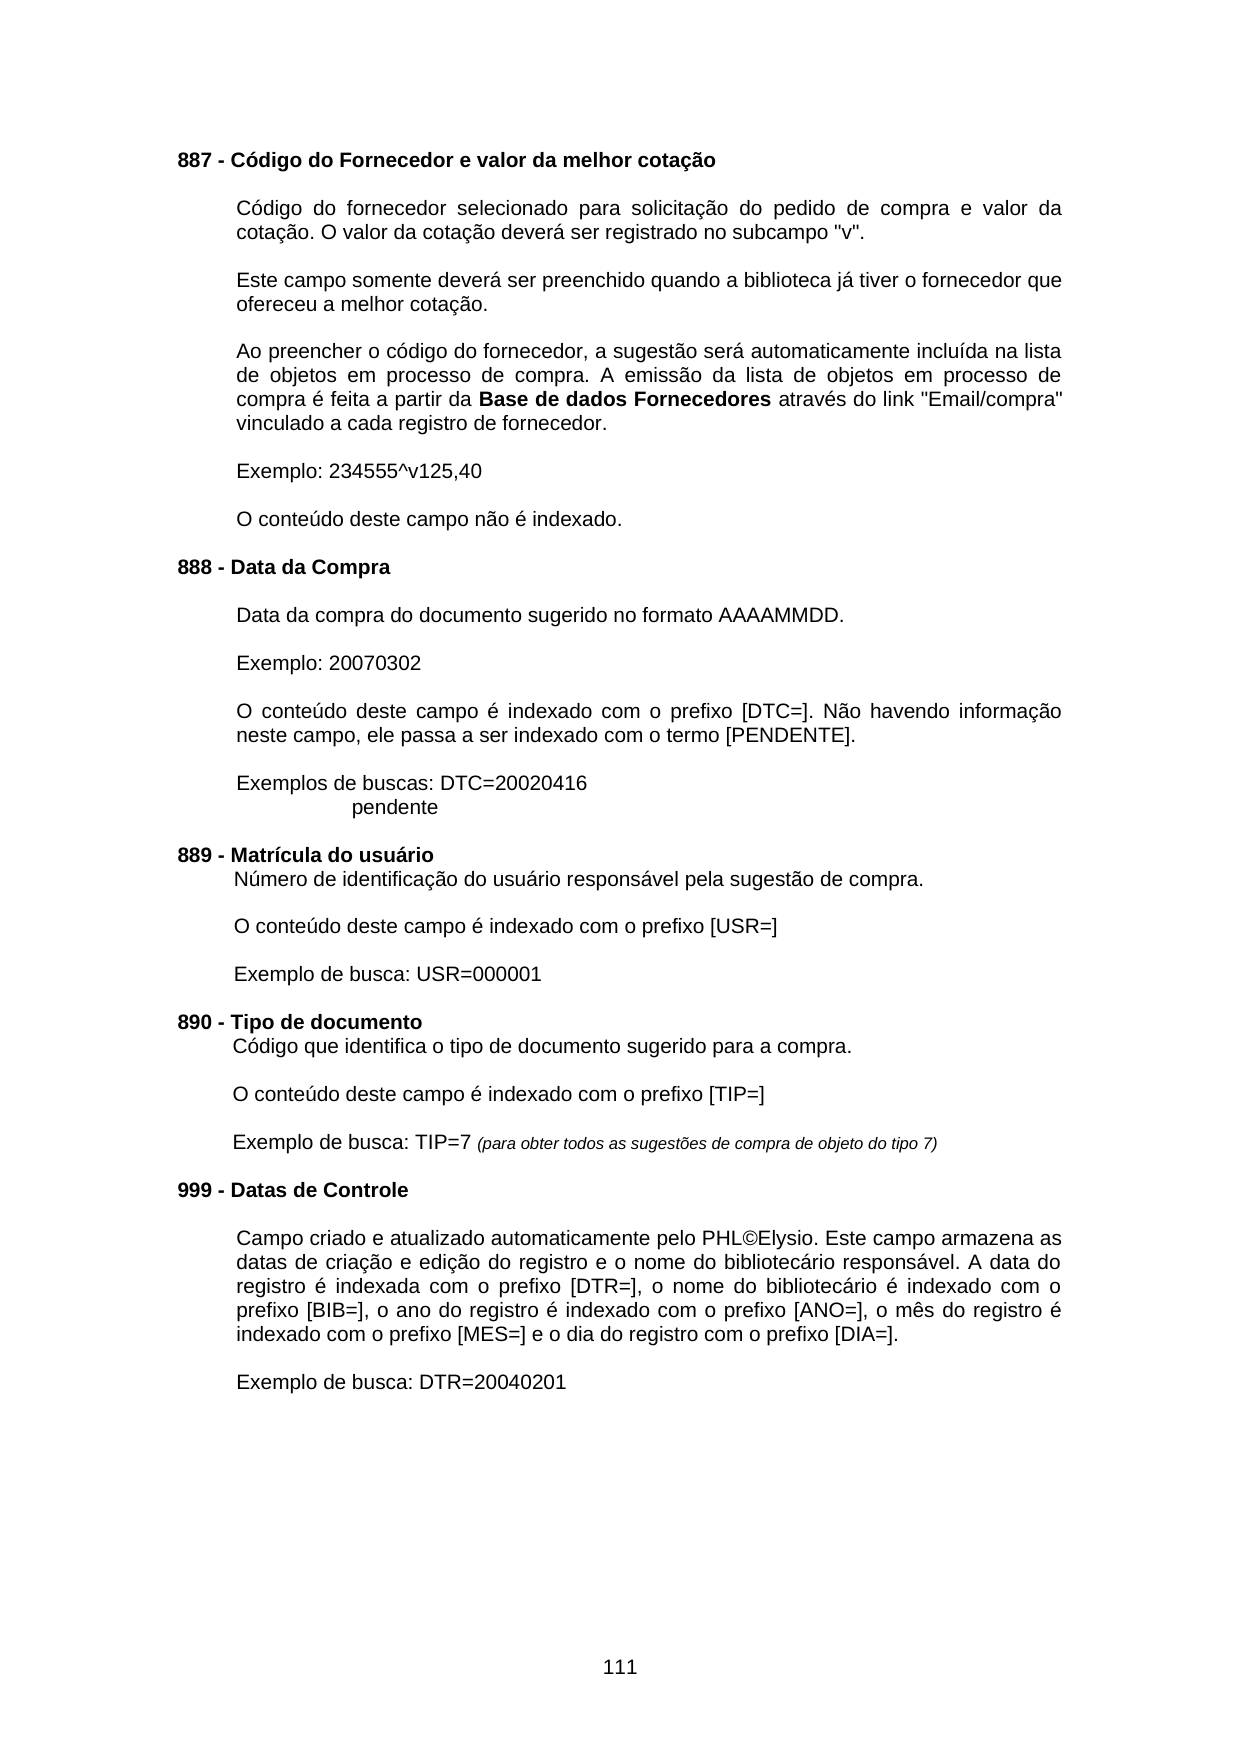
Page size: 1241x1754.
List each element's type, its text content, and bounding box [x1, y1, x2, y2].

text 887 - Código do Fornecedor e valor da melhor cotação [177, 148, 1063, 172]
text Exemplo: 20070302 [236, 651, 1063, 675]
text Data da compra do documento sugerido no formato AAAAMMDD. [236, 603, 1063, 627]
text O conteúdo deste campo é indexado com o prefixo [DTC=]. Não havendo informação neste campo, ele passa a ser indexado com o termo [PENDENTE]. [236, 699, 1063, 747]
text 889 - Matrícula do usuário [177, 842, 1063, 866]
text Exemplo de busca: USR=000001 [233, 962, 1063, 986]
text Código que identifica o tipo de documento sugerido para a compra. [232, 1034, 1063, 1058]
text Exemplo de busca: DTR=20040201 [236, 1369, 1063, 1393]
text pendente [236, 794, 1063, 818]
text 888 - Data da Compra [177, 555, 1063, 579]
text Campo criado e atualizado automaticamente pelo PHL©Elysio. Este campo armazena as datas de criação e edição do registro e o nome do bibliotecário responsável. A data do registro é indexada com o prefixo [DTR=], o nome do bibliotecário é indexado com o prefixo [BIB=], o ano do registro é indexado com o prefixo [ANO=], o mês do registro é indexado com o prefixo [MES=] e o dia do registro com o prefixo [DIA=]. [236, 1226, 1063, 1346]
text O conteúdo deste campo não é indexado. [236, 507, 1063, 531]
text O conteúdo deste campo é indexado com o prefixo [TIP=] [232, 1082, 1063, 1106]
text 999 - Datas de Controle [177, 1178, 1063, 1202]
text Exemplo: 234555^v125,40 [236, 459, 1063, 483]
text Exemplos de buscas: DTC=20020416 [236, 771, 1063, 794]
text O conteúdo deste campo é indexado com o prefixo [USR=] [233, 914, 1063, 938]
text Ao preencher o código do fornecedor, a sugestão será automaticamente incluída na lista de objetos em processo de compra. A emissão da lista de objetos em processo de compra é feita a partir da Base de dados Fornecedores através do link "Email/compra" vinculado a cada registro de fornecedor. [236, 339, 1063, 435]
text Exemplo de busca: TIP=7 (para obter todos as sugestões de compra de objeto do tipo 7) [232, 1130, 1063, 1154]
text Código do fornecedor selecionado para solicitação do pedido de compra e valor da cotação. O valor da cotação deverá ser registrado no subcampo "v". [236, 196, 1063, 243]
text Número de identificação do usuário responsável pela sugestão de compra. [233, 866, 1063, 890]
text 890 - Tipo de documento [177, 1010, 1063, 1034]
text Este campo somente deverá ser preenchido quando a biblioteca já tiver o fornecedor que ofereceu a melhor cotação. [236, 267, 1063, 315]
